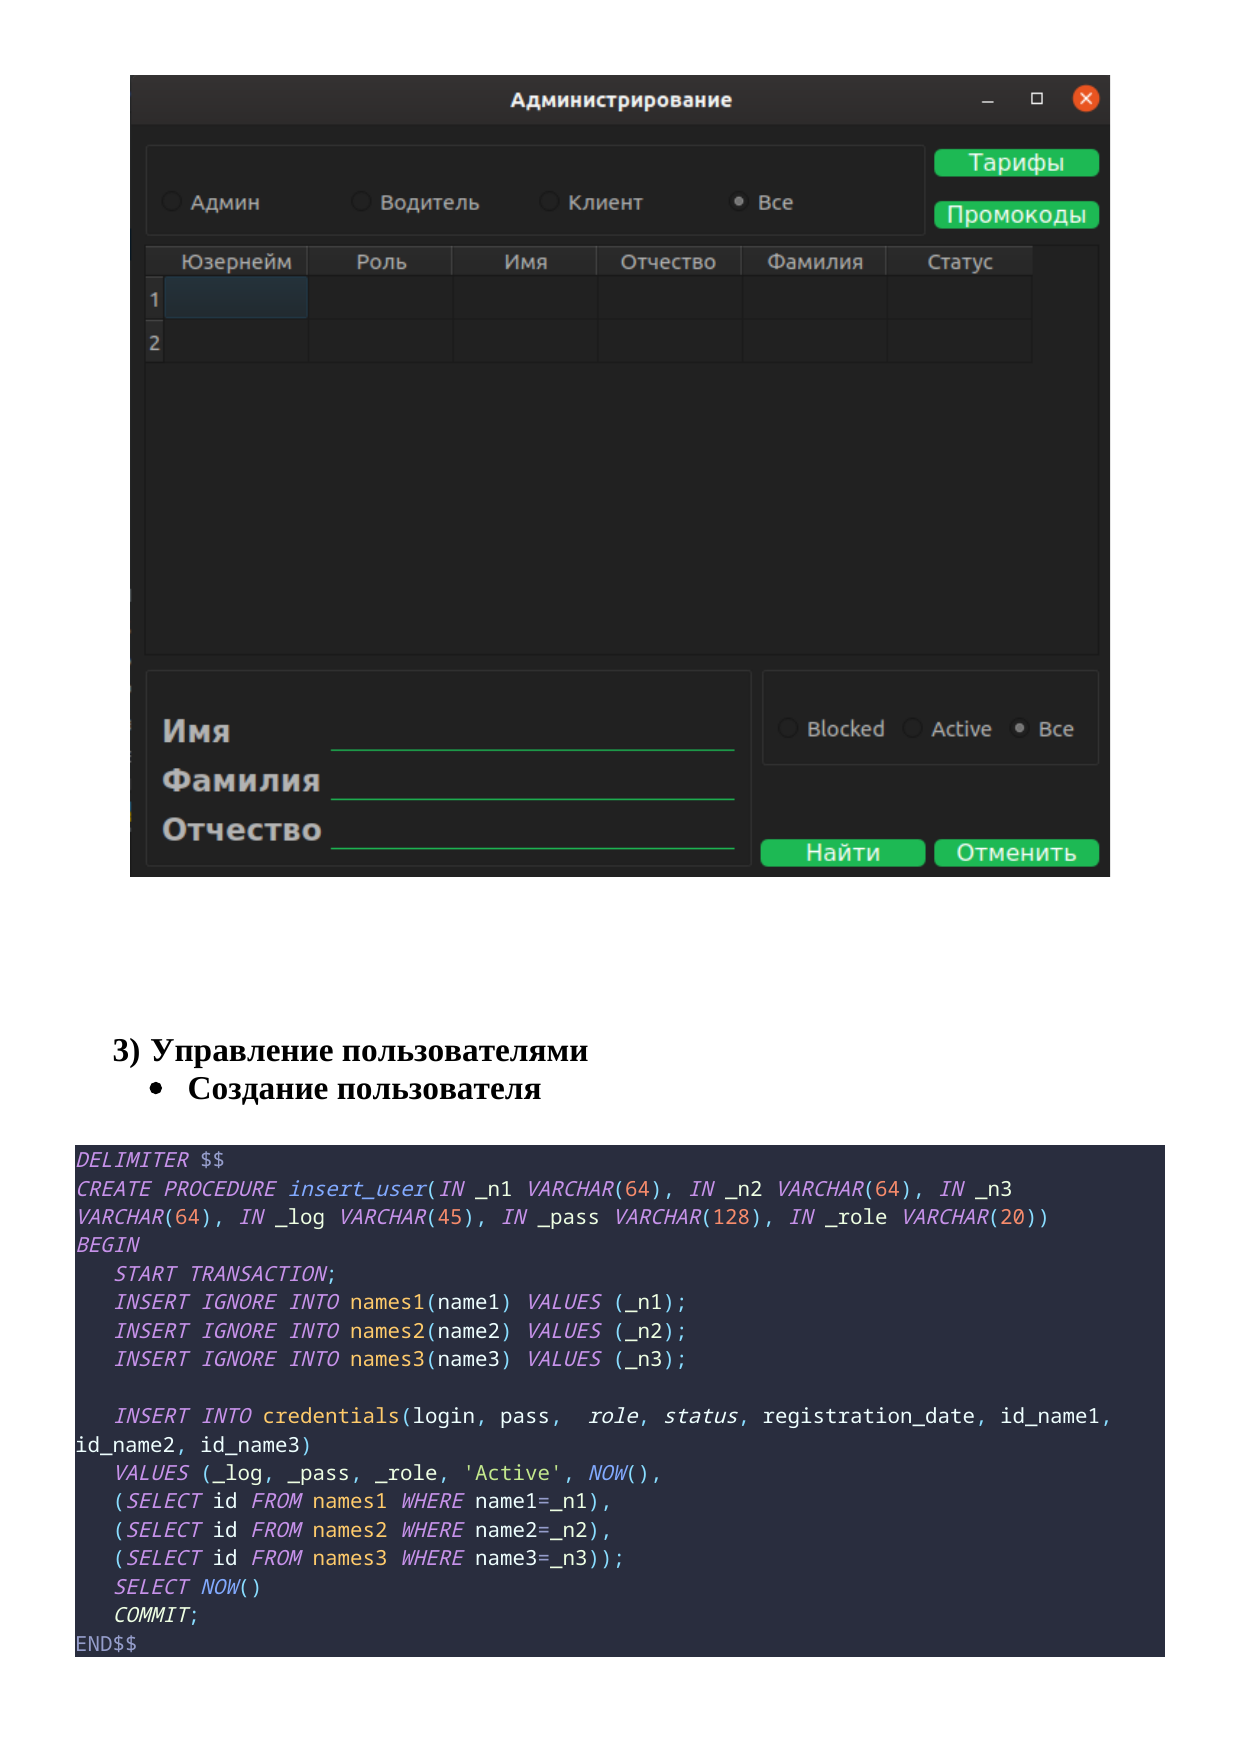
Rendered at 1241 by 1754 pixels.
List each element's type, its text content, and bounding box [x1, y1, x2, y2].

list Создание пользователя [150, 1069, 1130, 1107]
text DELIMITER $$ CREATE PROCEDURE insert_user(IN _n1 VARCHAR(64), IN _n2 VARCHAR(64), IN _n3 VARCHAR(64), IN _log VARCHAR(45), IN _pass VARCHAR(128), IN _role VARCHAR(20)) BEGIN START TRANSACTION; INSERT IGNORE INTO names1(name1) VALUES (_n1); INSERT IGNORE INTO names2(name2) VALUES (_n2); INSERT IGNORE INTO names3(name3) VALUES (_n3); INSERT INTO credentials(login, pass, role, status, registration_date, id_name1, id_name2, id_name3) VALUES (_log, _pass, _role, 'Active', NOW(), (SELECT id FROM names1 WHERE name1=_n1), (SELECT id FROM names2 WHERE name2=_n2), (SELECT id FROM names3 WHERE name3=_n3)); SELECT NOW() COMMIT; END$$ [75, 1145, 1165, 1657]
list Управление пользователями [112, 1030, 1130, 1069]
picture [130, 75, 1110, 877]
